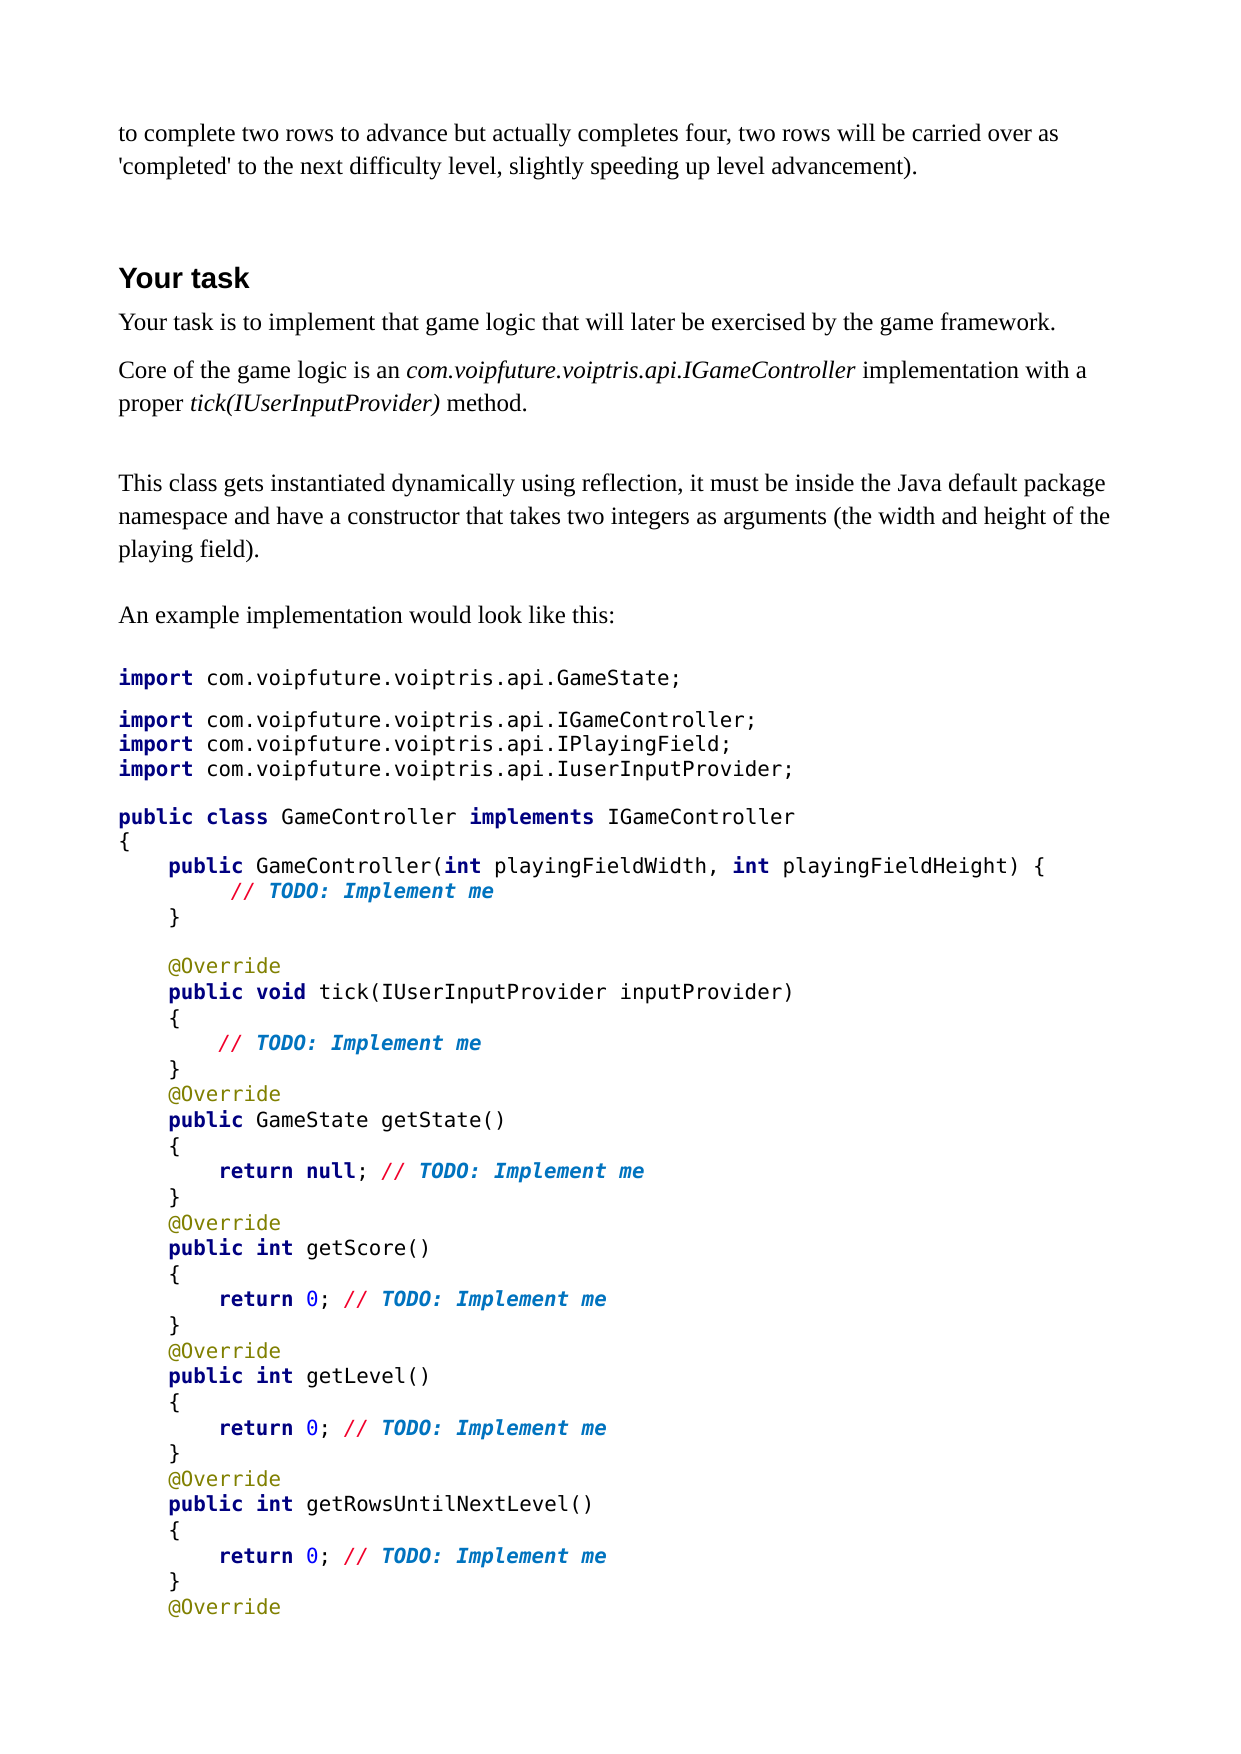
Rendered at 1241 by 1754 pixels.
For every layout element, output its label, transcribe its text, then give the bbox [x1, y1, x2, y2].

text @Override [118, 1339, 1122, 1364]
text @Override [118, 1467, 1122, 1492]
text public GameController(int playingFieldWidth, int playingFieldHeight) { [118, 854, 1122, 879]
text } [118, 1057, 1122, 1082]
text { [118, 1134, 1122, 1159]
text to complete two rows to advance but actually completes four, two rows will be carried over as 'completed' to the next difficulty level, slightly speeding up level advancement). [118, 118, 1122, 180]
text @Override [118, 1211, 1122, 1236]
text } [118, 1569, 1122, 1595]
text @Override [118, 1082, 1122, 1108]
text public int getLevel() [118, 1364, 1122, 1390]
text } [118, 1185, 1122, 1211]
text Your task is to implement that game logic that will later be exercised by the game framework. [118, 307, 1122, 336]
text import com.voipfuture.voiptris.api.IGameController; [118, 708, 1122, 732]
text @Override [118, 1595, 1122, 1621]
text public int getRowsUntilNextLevel() [118, 1492, 1122, 1518]
text } [118, 1441, 1122, 1467]
text public int getScore() [118, 1236, 1122, 1262]
text import com.voipfuture.voiptris.api.IPlayingField; [118, 732, 1122, 757]
text { [118, 1006, 1122, 1031]
text { [118, 1390, 1122, 1416]
text } [118, 1313, 1122, 1339]
text { [118, 829, 1122, 854]
text public class GameController implements IGameController [118, 805, 1122, 829]
text return 0; // TODO: Implement me [118, 1544, 1122, 1569]
text import com.voipfuture.voiptris.api.IuserInputProvider; [118, 757, 1122, 805]
text // TODO: Implement me [118, 879, 1122, 905]
text { [118, 1262, 1122, 1287]
text return null; // TODO: Implement me [118, 1159, 1122, 1185]
text This class gets instantiated dynamically using reflection, it must be inside the Java default package namespace and have a constructor that takes two integers as arguments (the width and height of the playing field). An example implementation would look like this: import com.voipfuture.voiptris.api.GameState; [118, 468, 1122, 690]
text // TODO: Implement me [118, 1031, 1122, 1057]
text @Override [118, 954, 1122, 980]
text return 0; // TODO: Implement me [118, 1416, 1122, 1441]
text Core of the game logic is an com.voipfuture.voiptris.api.IGameController implementation with a proper tick(IUserInputProvider) method. [118, 355, 1122, 449]
text public GameState getState() [118, 1108, 1122, 1134]
text public void tick(IUserInputProvider inputProvider) [118, 980, 1122, 1006]
text return 0; // TODO: Implement me [118, 1287, 1122, 1313]
text { [118, 1518, 1122, 1544]
subtitle Your task [118, 261, 1122, 295]
text } [118, 905, 1122, 931]
